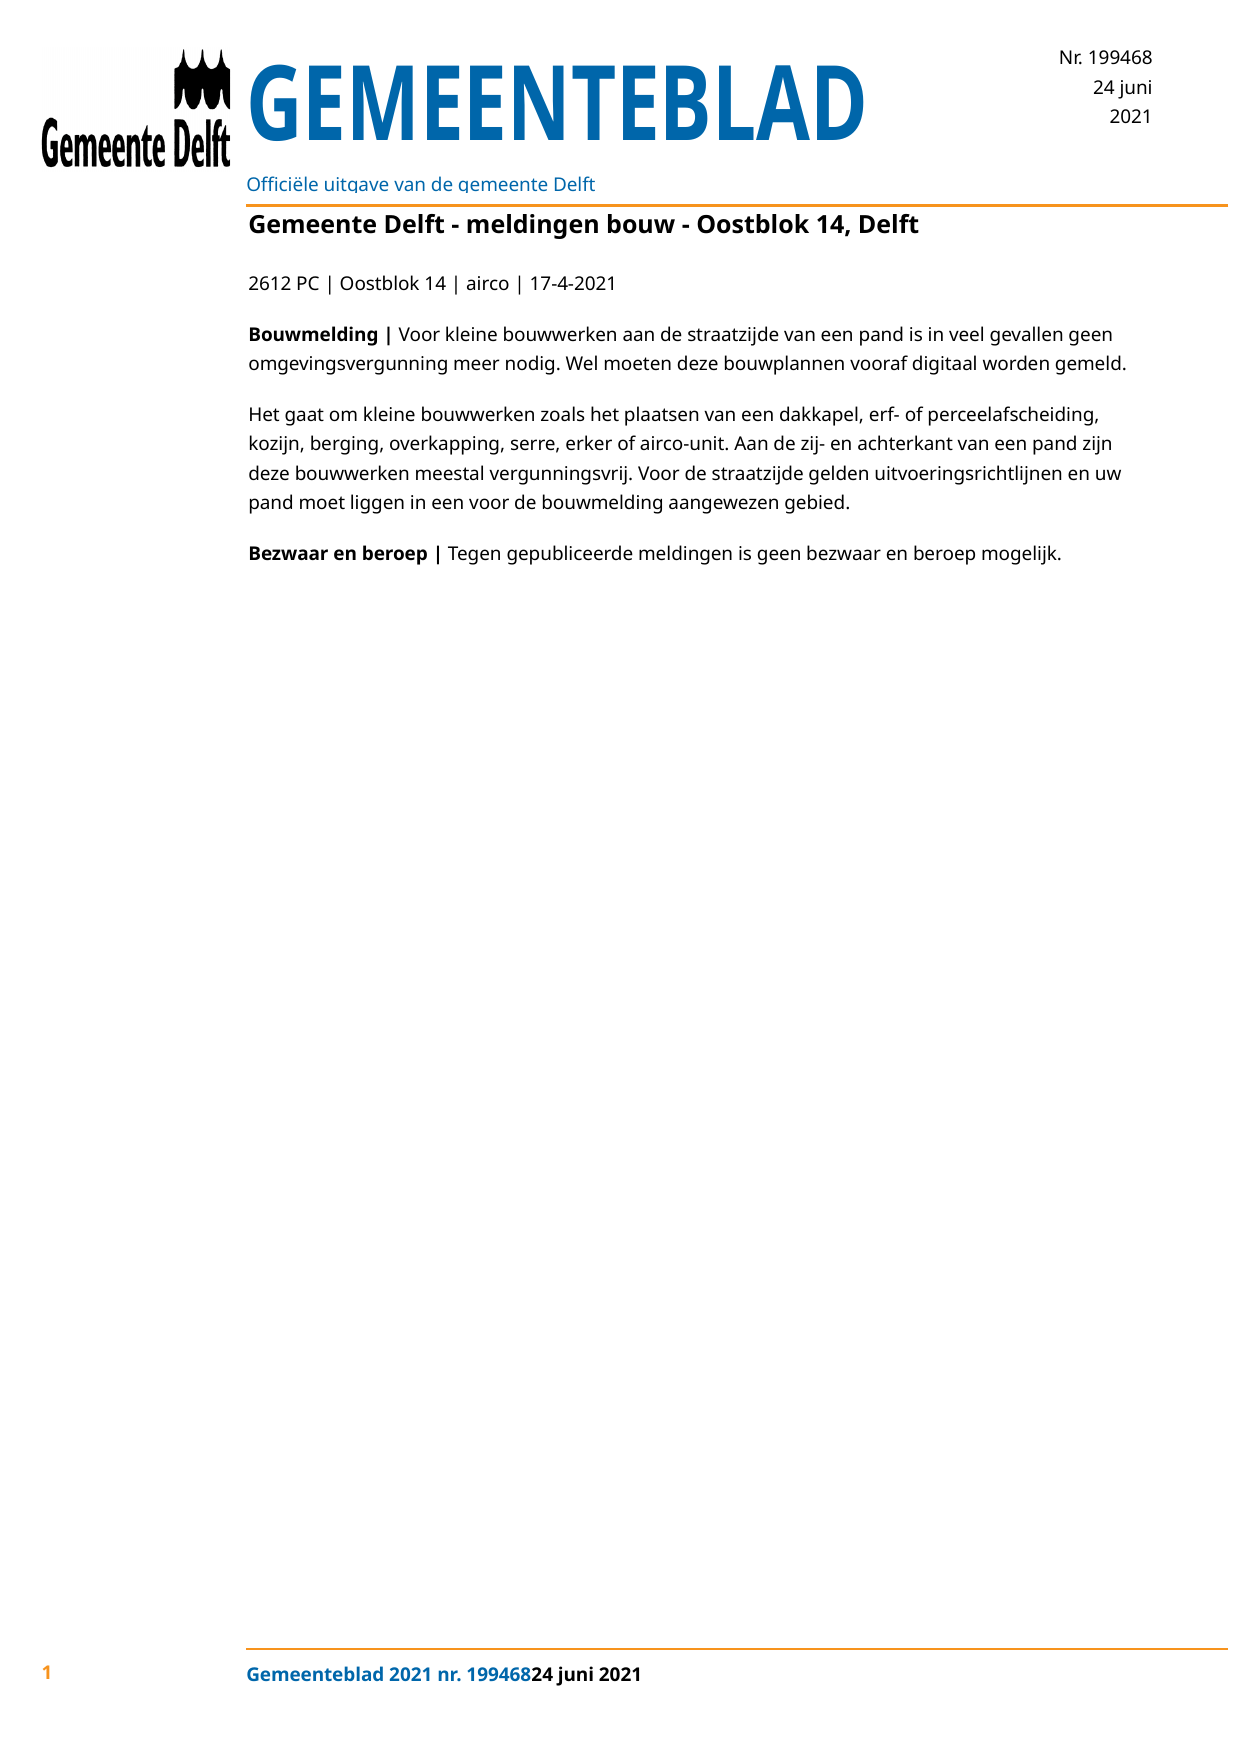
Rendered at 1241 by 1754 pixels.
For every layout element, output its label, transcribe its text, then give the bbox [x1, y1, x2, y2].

text Bouwmelding | Voor kleine bouwwerken aan de straatzijde van een pand is in veel gevallen geen omgevingsvergunning meer nodig. Wel moeten deze bouwplannen vooraf digitaal worden gemeld. [248, 321, 1152, 376]
picture [41, 47, 231, 172]
text Bezwaar en beroep | Tegen gepubliceerde meldingen is geen bezwaar en beroep mogelijk. [248, 540, 1152, 566]
text Het gaat om kleine bouwwerken zoals het plaatsen van een dakkapel, erf- of perceelafscheiding, kozijn, berging, overkapping, serre, erker of airco-unit. Aan de zij- en achterkant van een pand zijn deze bouwwerken meestal vergunningsvrij. Voor de straatzijde gelden uitvoeringsrichtlijnen en uw pand moet liggen in een voor de bouwmelding aangewezen gebied. [248, 401, 1152, 515]
text Gemeente Delft - meldingen bouw - Oostblok 14, Delft [248, 207, 1152, 241]
text 2612 PC | Oostblok 14 | airco | 17-4-2021 [248, 270, 1152, 296]
